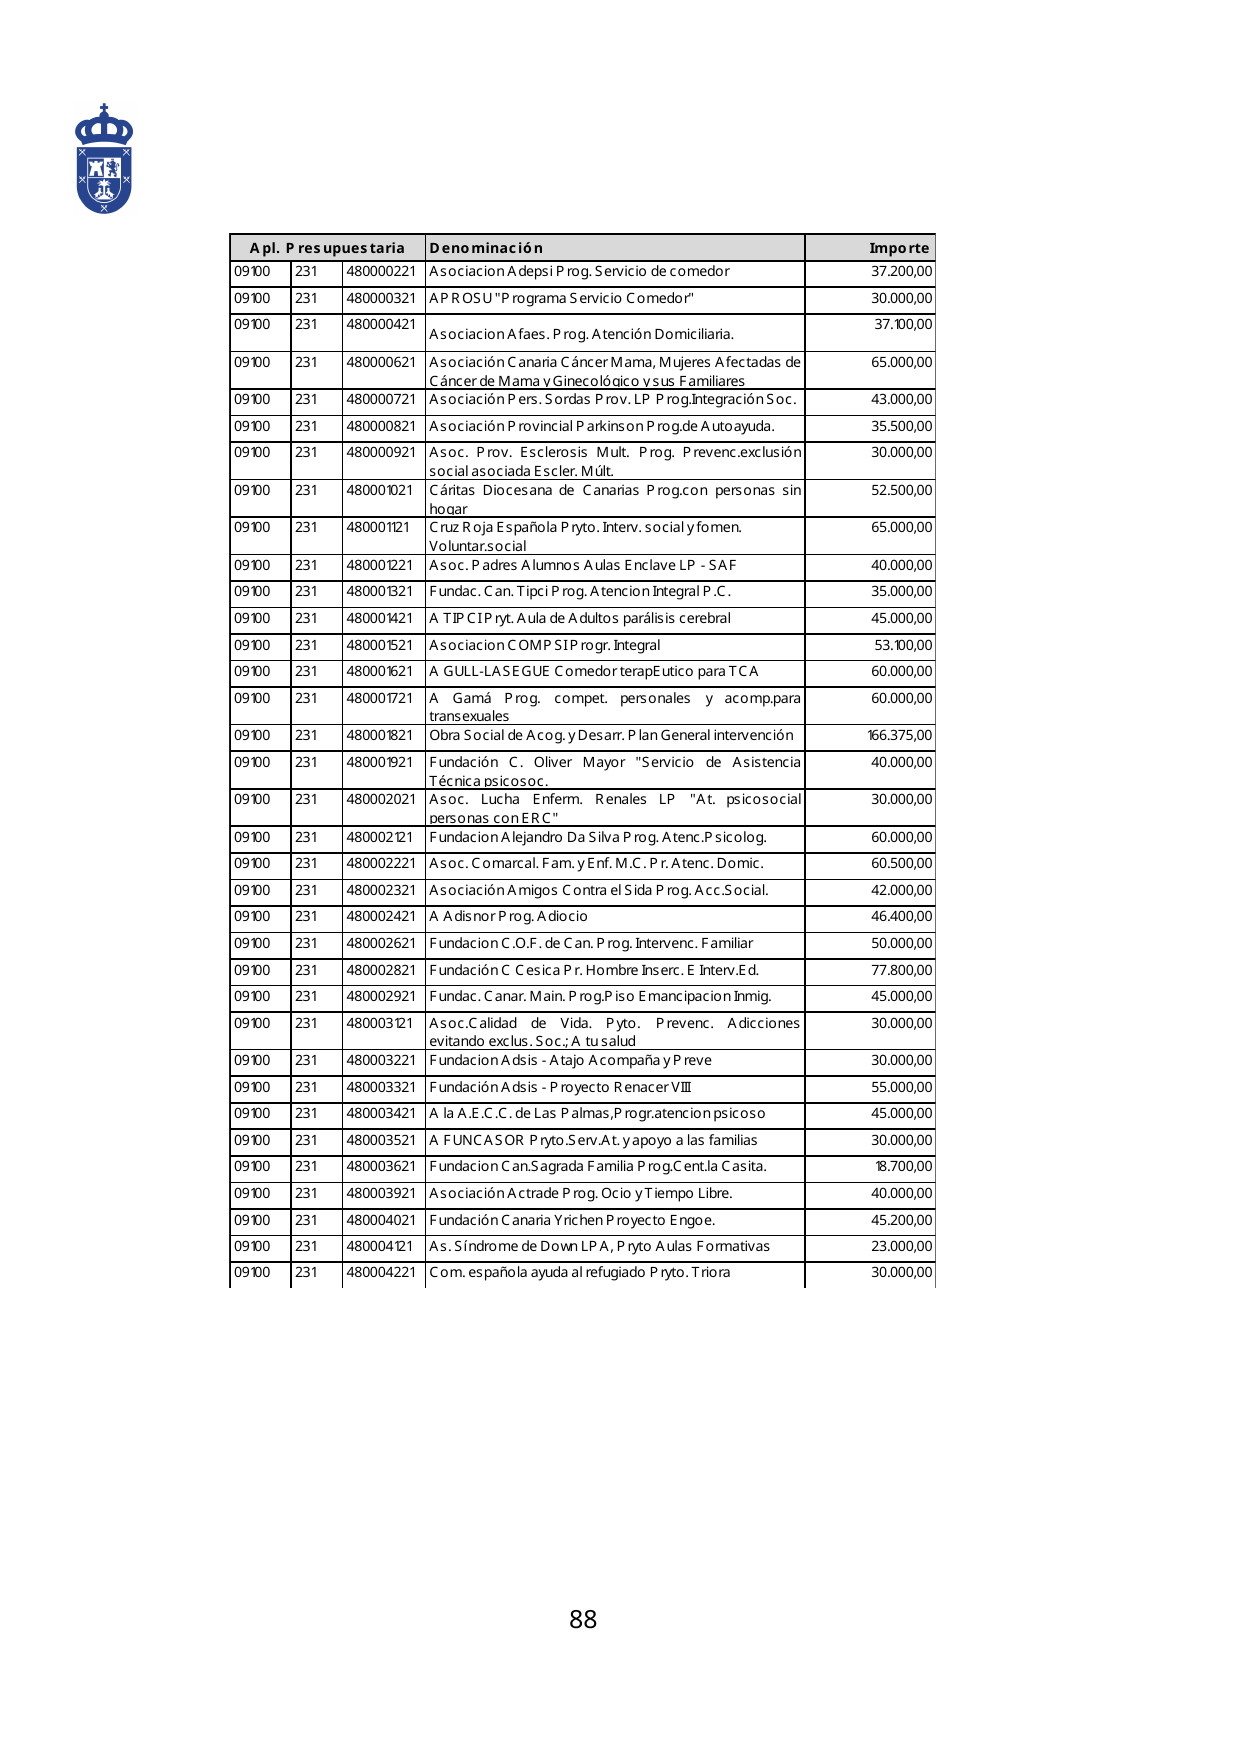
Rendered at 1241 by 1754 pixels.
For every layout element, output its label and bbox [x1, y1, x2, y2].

picture [73, 102, 137, 215]
